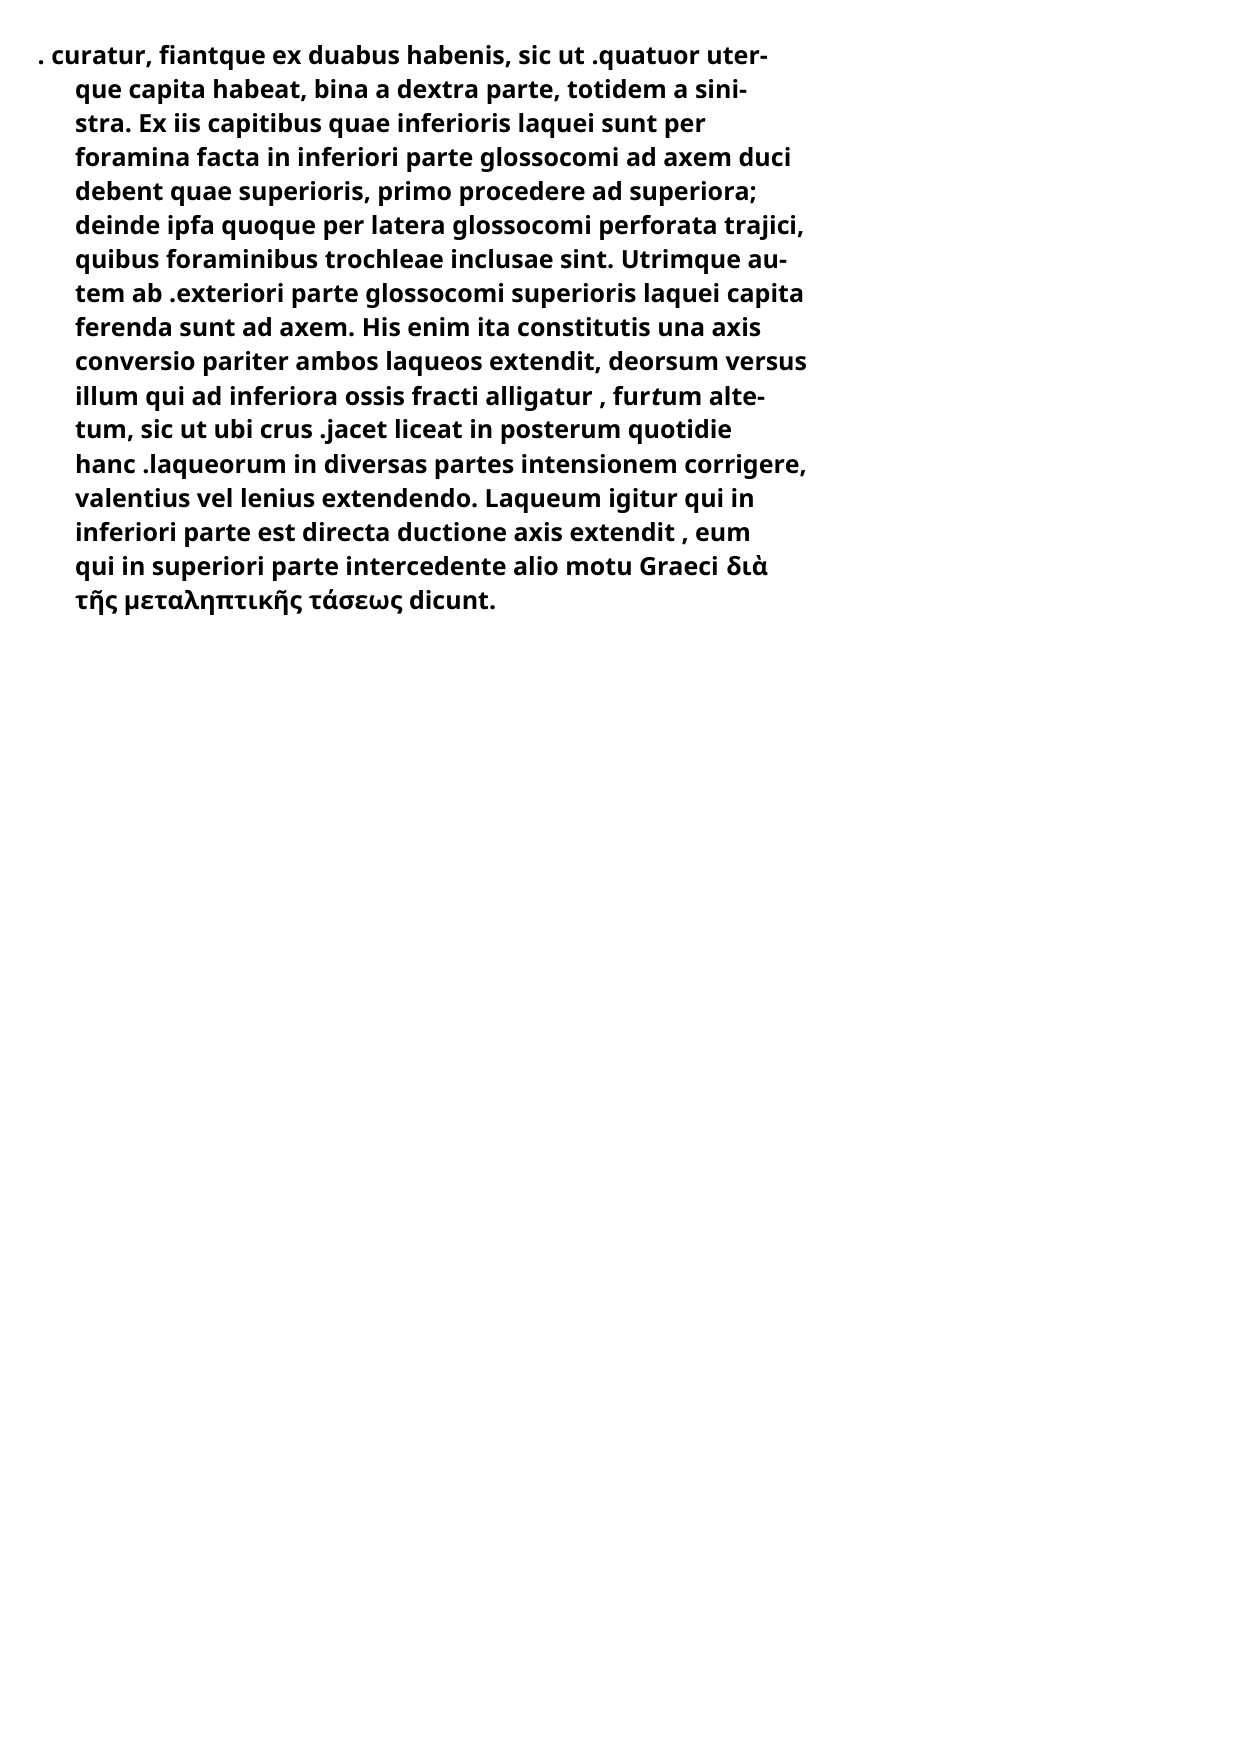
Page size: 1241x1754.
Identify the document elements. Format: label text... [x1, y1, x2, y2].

text . curatur, fiantque ex duabus habenis, sic ut .quatuor uter- que capita habeat, bina a dextra parte, totidem a sini- stra. Ex iis capitibus quae inferioris laquei sunt per foramina facta in inferiori parte glossocomi ad axem duci debent quae superioris, primo procedere ad superiora; deinde ipfa quoque per latera glossocomi perforata trajici, quibus foraminibus trochleae inclusae sint. Utrimque au- tem ab .exteriori parte glossocomi superioris laquei capita ferenda sunt ad axem. His enim ita constitutis una axis conversio pariter ambos laqueos extendit, deorsum versus illum qui ad inferiora ossis fracti alligatur , furtum alte- tum, sic ut ubi crus .jacet liceat in posterum quotidie hanc .laqueorum in diversas partes intensionem corrigere, valentius vel lenius extendendo. Laqueum igitur qui in inferiori parte est directa ductione axis extendit , eum qui in superiori parte intercedente alio motu Graeci διὰ τῆς μεταληπτικῆς τάσεως dicunt. [37, 37, 1203, 617]
